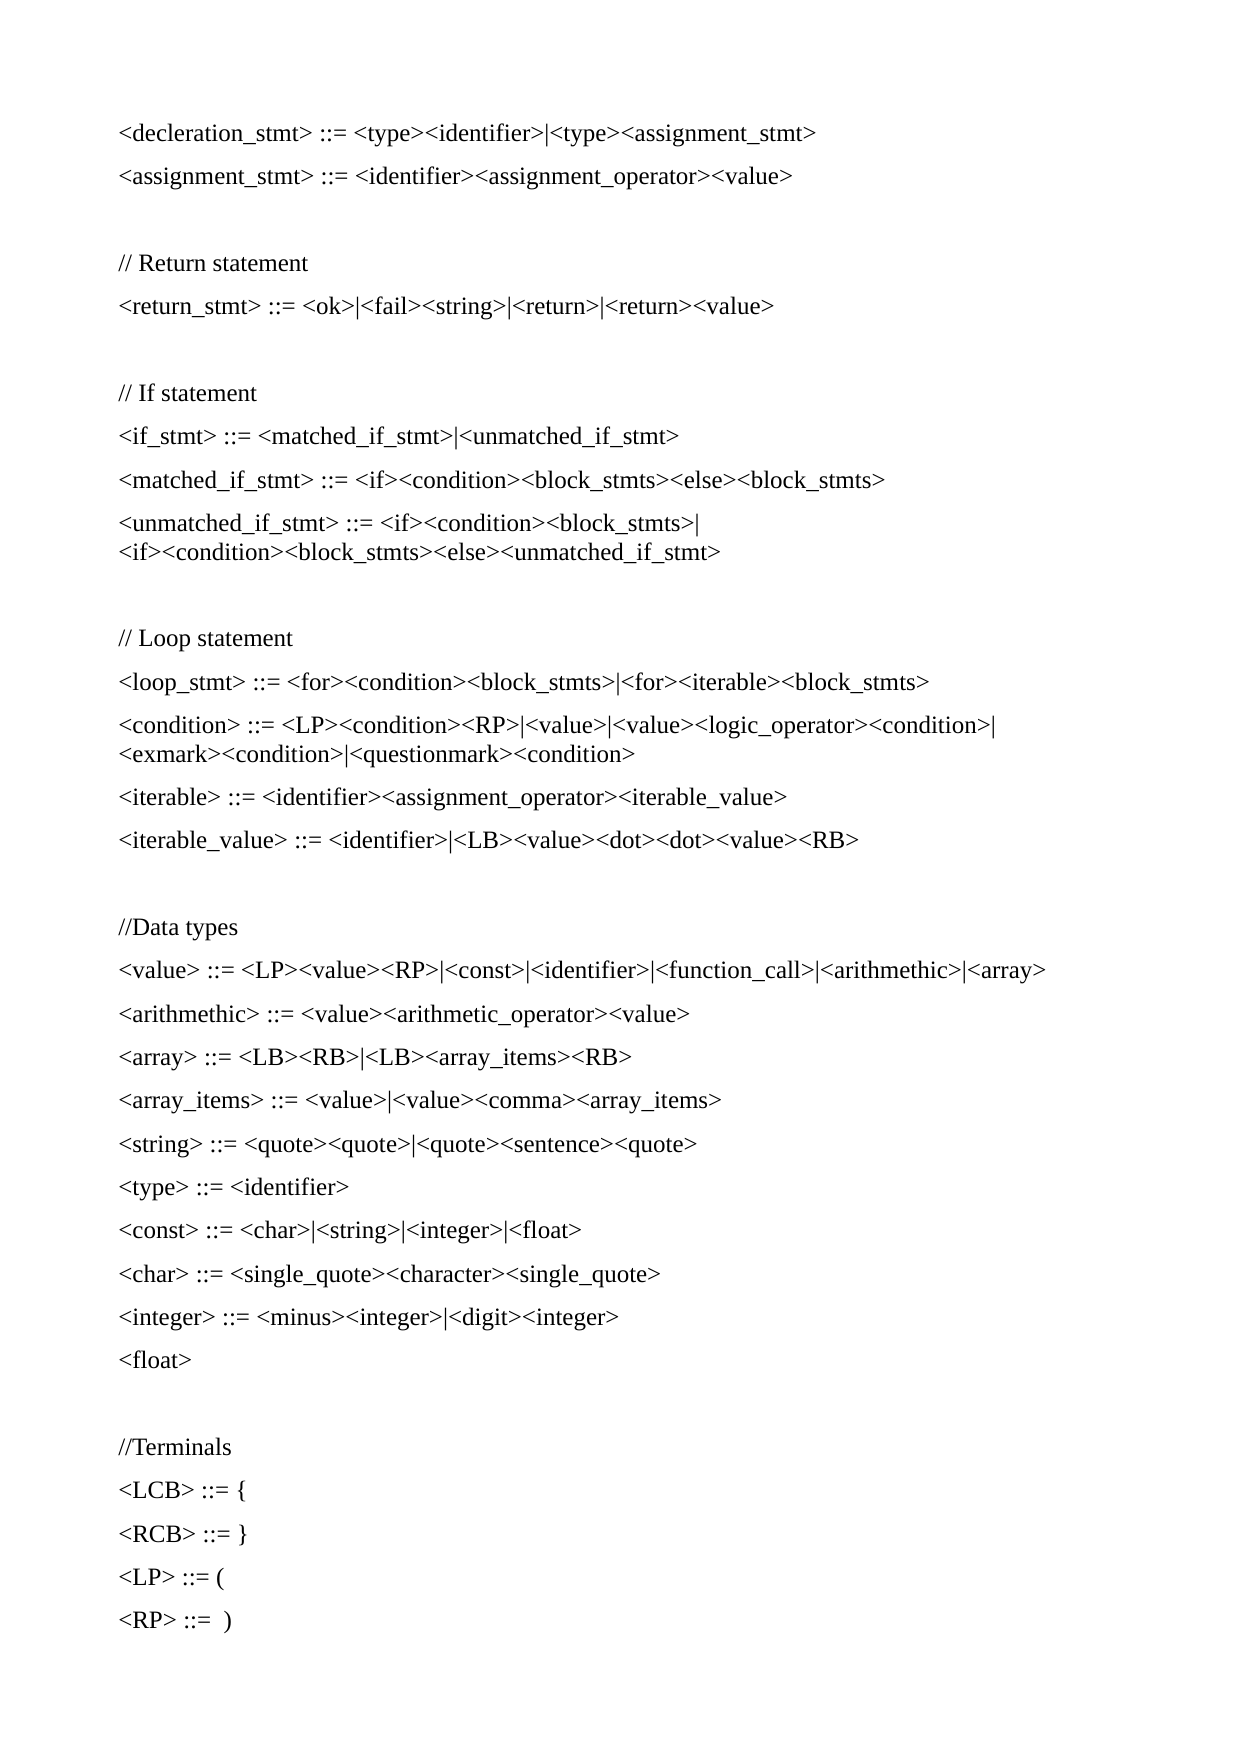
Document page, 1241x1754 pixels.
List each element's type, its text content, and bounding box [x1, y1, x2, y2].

text <if_stmt> ::= <matched_if_stmt>|<unmatched_if_stmt> [118, 421, 1122, 450]
text <char> ::= <single_quote><character><single_quote> [118, 1259, 1122, 1288]
text <LP> ::= ( [118, 1562, 1122, 1591]
text <condition> ::= <LP><condition><RP>|<value>|<value><logic_operator><condition>|<exmark><condition>|<questionmark><condition> [118, 710, 1122, 768]
text <matched_if_stmt> ::= <if><condition><block_stmts><else><block_stmts> [118, 465, 1122, 493]
text <string> ::= <quote><quote>|<quote><sentence><quote> [118, 1129, 1122, 1158]
text <return_stmt> ::= <ok>|<fail><string>|<return>|<return><value> [118, 291, 1122, 320]
text <LCB> ::= { [118, 1476, 1122, 1504]
text //Data types [118, 912, 1122, 941]
text <value> ::= <LP><value><RP>|<const>|<identifier>|<function_call>|<arithmethic>|<array> [118, 956, 1122, 984]
text <loop_stmt> ::= <for><condition><block_stmts>|<for><iterable><block_stmts> [118, 667, 1122, 696]
text <array> ::= <LB><RB>|<LB><array_items><RB> [118, 1042, 1122, 1071]
text <RP> ::= ) [118, 1606, 1122, 1634]
text <iterable> ::= <identifier><assignment_operator><iterable_value> [118, 782, 1122, 811]
text <integer> ::= <minus><integer>|<digit><integer> [118, 1302, 1122, 1331]
text <const> ::= <char>|<string>|<integer>|<float> [118, 1216, 1122, 1244]
text <array_items> ::= <value>|<value><comma><array_items> [118, 1086, 1122, 1114]
text <unmatched_if_stmt> ::= <if><condition><block_stmts>|<if><condition><block_stmts><else><unmatched_if_stmt> [118, 508, 1122, 566]
text <float> [118, 1346, 1122, 1374]
text <type> ::= <identifier> [118, 1172, 1122, 1201]
text // Return statement [118, 248, 1122, 277]
text // Loop statement [118, 623, 1122, 652]
text <RCB> ::= } [118, 1519, 1122, 1548]
text <iterable_value> ::= <identifier>|<LB><value><dot><dot><value><RB> [118, 826, 1122, 854]
text // If statement [118, 378, 1122, 407]
text //Terminals [118, 1432, 1122, 1461]
text <decleration_stmt> ::= <type><identifier>|<type><assignment_stmt> [118, 118, 1122, 147]
text <assignment_stmt> ::= <identifier><assignment_operator><value> [118, 161, 1122, 190]
text <arithmethic> ::= <value><arithmetic_operator><value> [118, 999, 1122, 1028]
